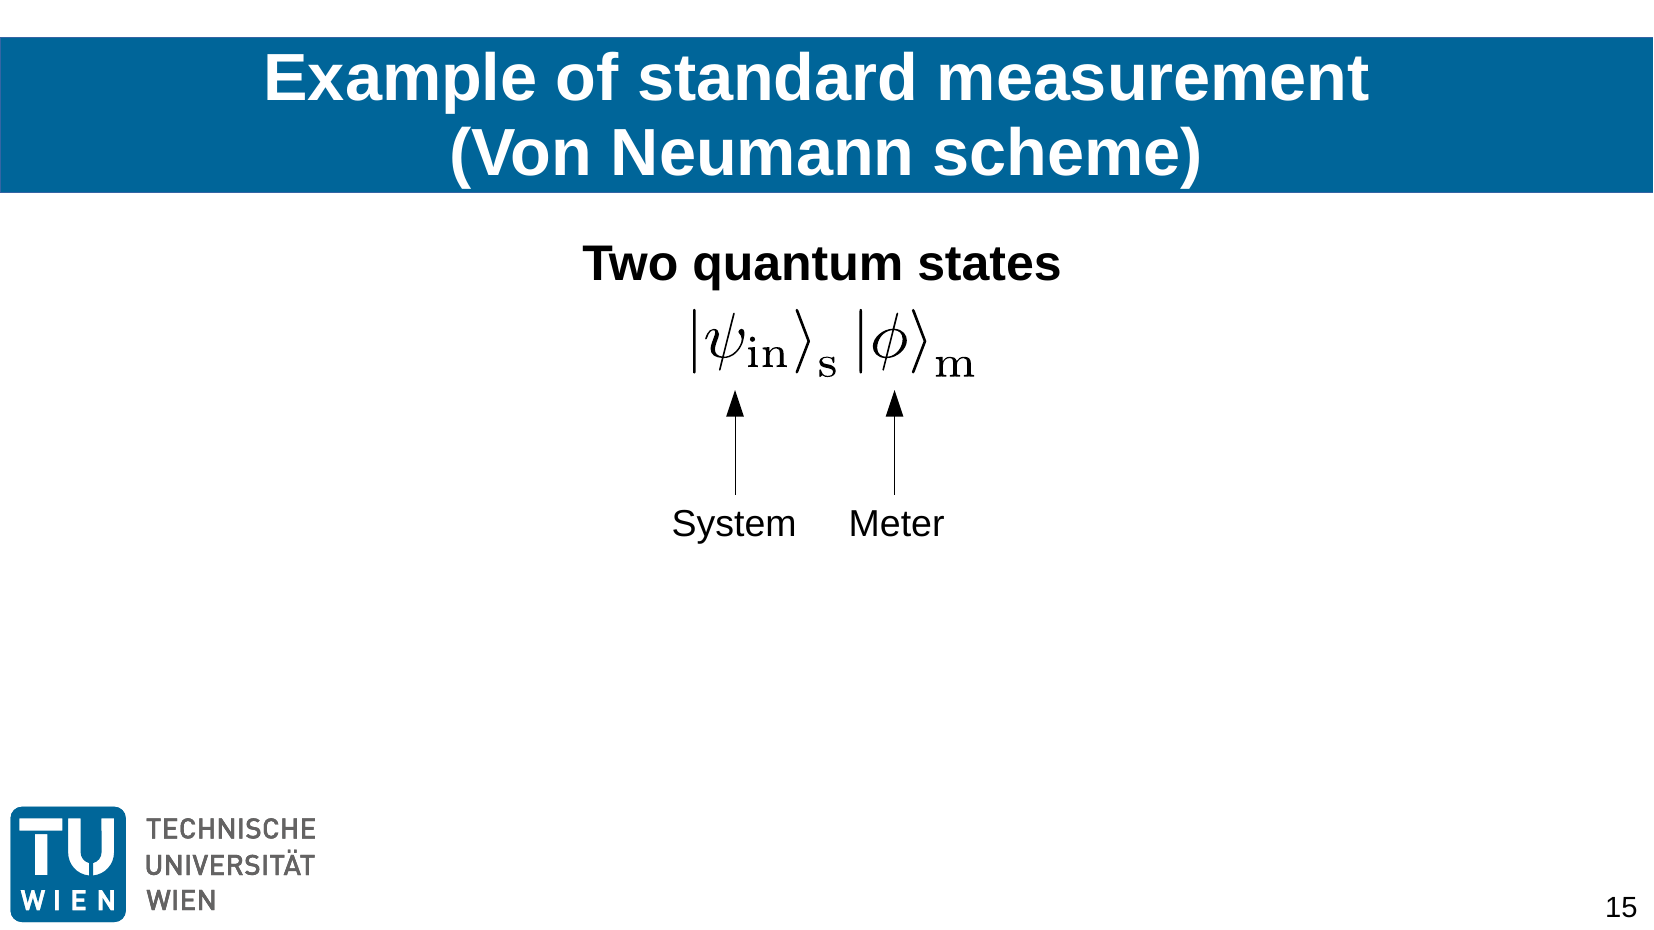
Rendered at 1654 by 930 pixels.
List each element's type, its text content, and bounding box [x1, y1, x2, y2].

picture [671, 295, 987, 399]
text_box System [656, 494, 812, 552]
list Two quantum states [582, 235, 1071, 310]
title Example of standard measurement (Von Neumann scheme) [0, 37, 1653, 193]
text_box Meter [834, 494, 960, 552]
